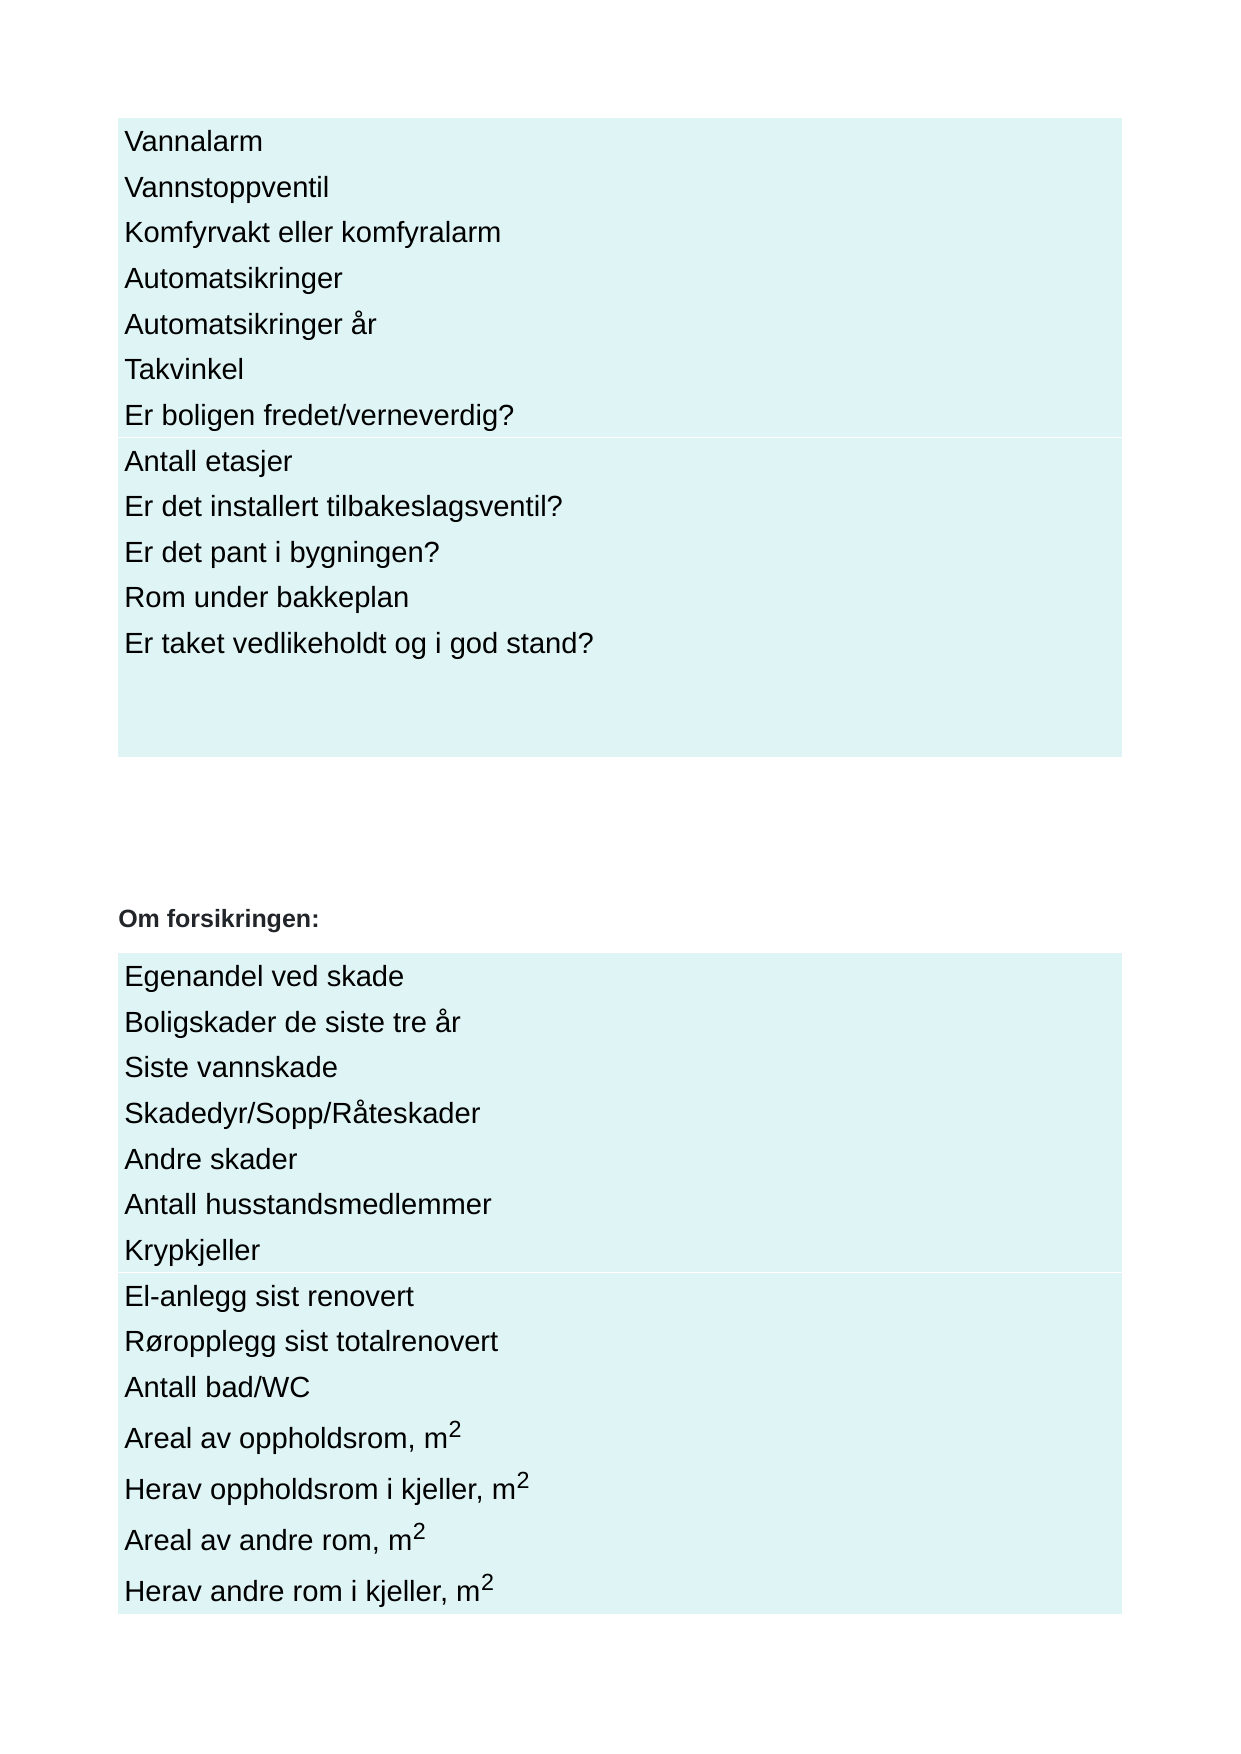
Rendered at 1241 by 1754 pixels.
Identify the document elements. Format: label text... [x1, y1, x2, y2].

table_cell [671, 438, 1122, 483]
table_cell Røropplegg sist totalrenovert [118, 1318, 620, 1364]
table_cell Er det installert tilbakeslagsventil? [118, 483, 671, 529]
table_cell [671, 255, 1122, 301]
table_cell Vannalarm [118, 118, 671, 164]
table_cell [620, 1227, 1122, 1272]
table_cell Skadedyr/Sopp/Råteskader [118, 1090, 620, 1136]
table_cell [620, 1461, 1122, 1512]
table_header Egenandel ved skade [118, 953, 620, 999]
table_cell [620, 1273, 1122, 1318]
table_cell [671, 301, 1122, 346]
table_cell Er boligen fredet/verneverdig? [118, 392, 671, 437]
table_cell [671, 164, 1122, 209]
table_cell Herav oppholdsrom i kjeller, m2 [118, 1461, 620, 1512]
table_cell [620, 1318, 1122, 1364]
table_cell Vannstoppventil [118, 164, 671, 209]
table_cell Er taket vedlikeholdt og i god stand? [118, 620, 671, 666]
table_cell [620, 1364, 1122, 1409]
table_cell Antall etasjer [118, 438, 671, 483]
table_header [620, 953, 1122, 999]
table_cell Boligskader de siste tre år [118, 999, 620, 1044]
table_cell Automatsikringer år [118, 301, 671, 346]
table_cell [671, 346, 1122, 392]
table_cell [118, 666, 671, 711]
table_cell Siste vannskade [118, 1044, 620, 1090]
table_cell [671, 209, 1122, 255]
table_cell [620, 1409, 1122, 1461]
table_cell [620, 1563, 1122, 1614]
table_cell [118, 711, 671, 757]
table_cell [671, 118, 1122, 164]
table_cell Takvinkel [118, 346, 671, 392]
table_cell Er det pant i bygningen? [118, 529, 671, 574]
table_cell Komfyrvakt eller komfyralarm [118, 209, 671, 255]
table_cell [620, 1136, 1122, 1181]
table_cell [671, 392, 1122, 437]
table_cell Herav andre rom i kjeller, m2 [118, 1563, 620, 1614]
table_cell Andre skader [118, 1136, 620, 1181]
table_cell [671, 711, 1122, 757]
table_cell [671, 529, 1122, 574]
table_cell [671, 574, 1122, 620]
text Om forsikringen: [118, 904, 1122, 933]
table_cell [620, 999, 1122, 1044]
table_cell [620, 1044, 1122, 1090]
table_cell Rom under bakkeplan [118, 574, 671, 620]
table_cell Areal av oppholdsrom, m2 [118, 1409, 620, 1461]
table_cell Areal av andre rom, m2 [118, 1512, 620, 1563]
table_cell [620, 1090, 1122, 1136]
table_cell El-anlegg sist renovert [118, 1273, 620, 1318]
table_cell [620, 1512, 1122, 1563]
table_cell Automatsikringer [118, 255, 671, 301]
table_cell [671, 620, 1122, 666]
table_cell Antall husstandsmedlemmer [118, 1181, 620, 1227]
table_cell [671, 483, 1122, 529]
table_cell [620, 1181, 1122, 1227]
table_cell [671, 666, 1122, 711]
table_cell Krypkjeller [118, 1227, 620, 1272]
table_cell Antall bad/WC [118, 1364, 620, 1409]
